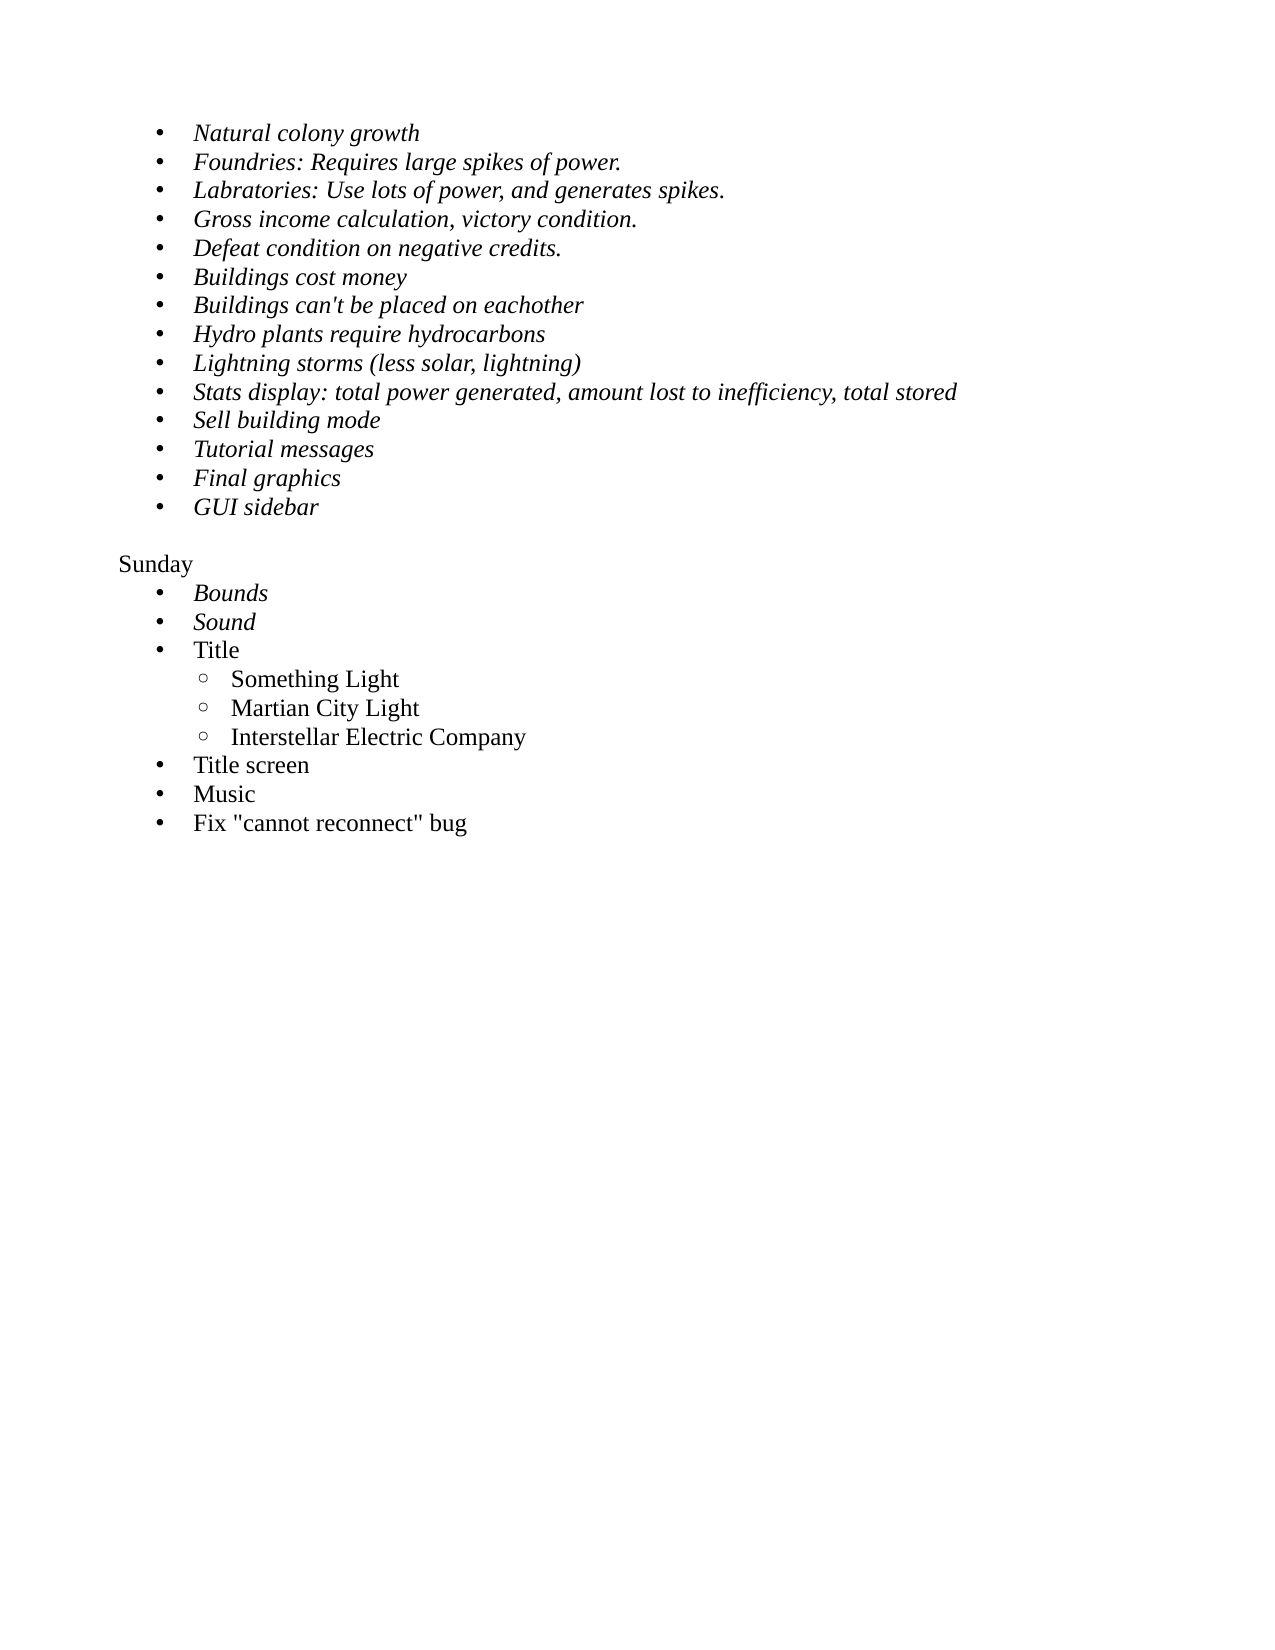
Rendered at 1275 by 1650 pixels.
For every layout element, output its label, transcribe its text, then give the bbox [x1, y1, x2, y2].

list Interstellar Electric Company [193, 722, 1157, 751]
list Foundries: Requires large spikes of power. [156, 147, 1157, 176]
list Defeat condition on negative credits. [156, 233, 1157, 262]
list GUI sidebar [156, 492, 1157, 521]
list Labratories: Use lots of power, and generates spikes. [156, 176, 1157, 204]
list Lightning storms (less solar, lightning) [156, 348, 1157, 377]
list Buildings can't be placed on eachother [156, 291, 1157, 319]
list Hydro plants require hydrocarbons [156, 319, 1157, 348]
list Martian City Light [193, 693, 1157, 722]
list Something Light [193, 664, 1157, 693]
list Final graphics [156, 463, 1157, 492]
list Title screen [156, 751, 1157, 779]
list Gross income calculation, victory condition. [156, 204, 1157, 233]
list Tutorial messages [156, 434, 1157, 463]
list Sound [156, 607, 1157, 636]
list Title [156, 636, 1157, 664]
text Sunday [118, 549, 1157, 578]
list Stats display: total power generated, amount lost to inefficiency, total stored [156, 377, 1157, 406]
list Natural colony growth [156, 118, 1157, 147]
list Sell building mode [156, 406, 1157, 434]
list Bounds [156, 578, 1157, 607]
list Music [156, 779, 1157, 808]
list Fix "cannot reconnect" bug [156, 808, 1157, 837]
list Buildings cost money [156, 262, 1157, 291]
